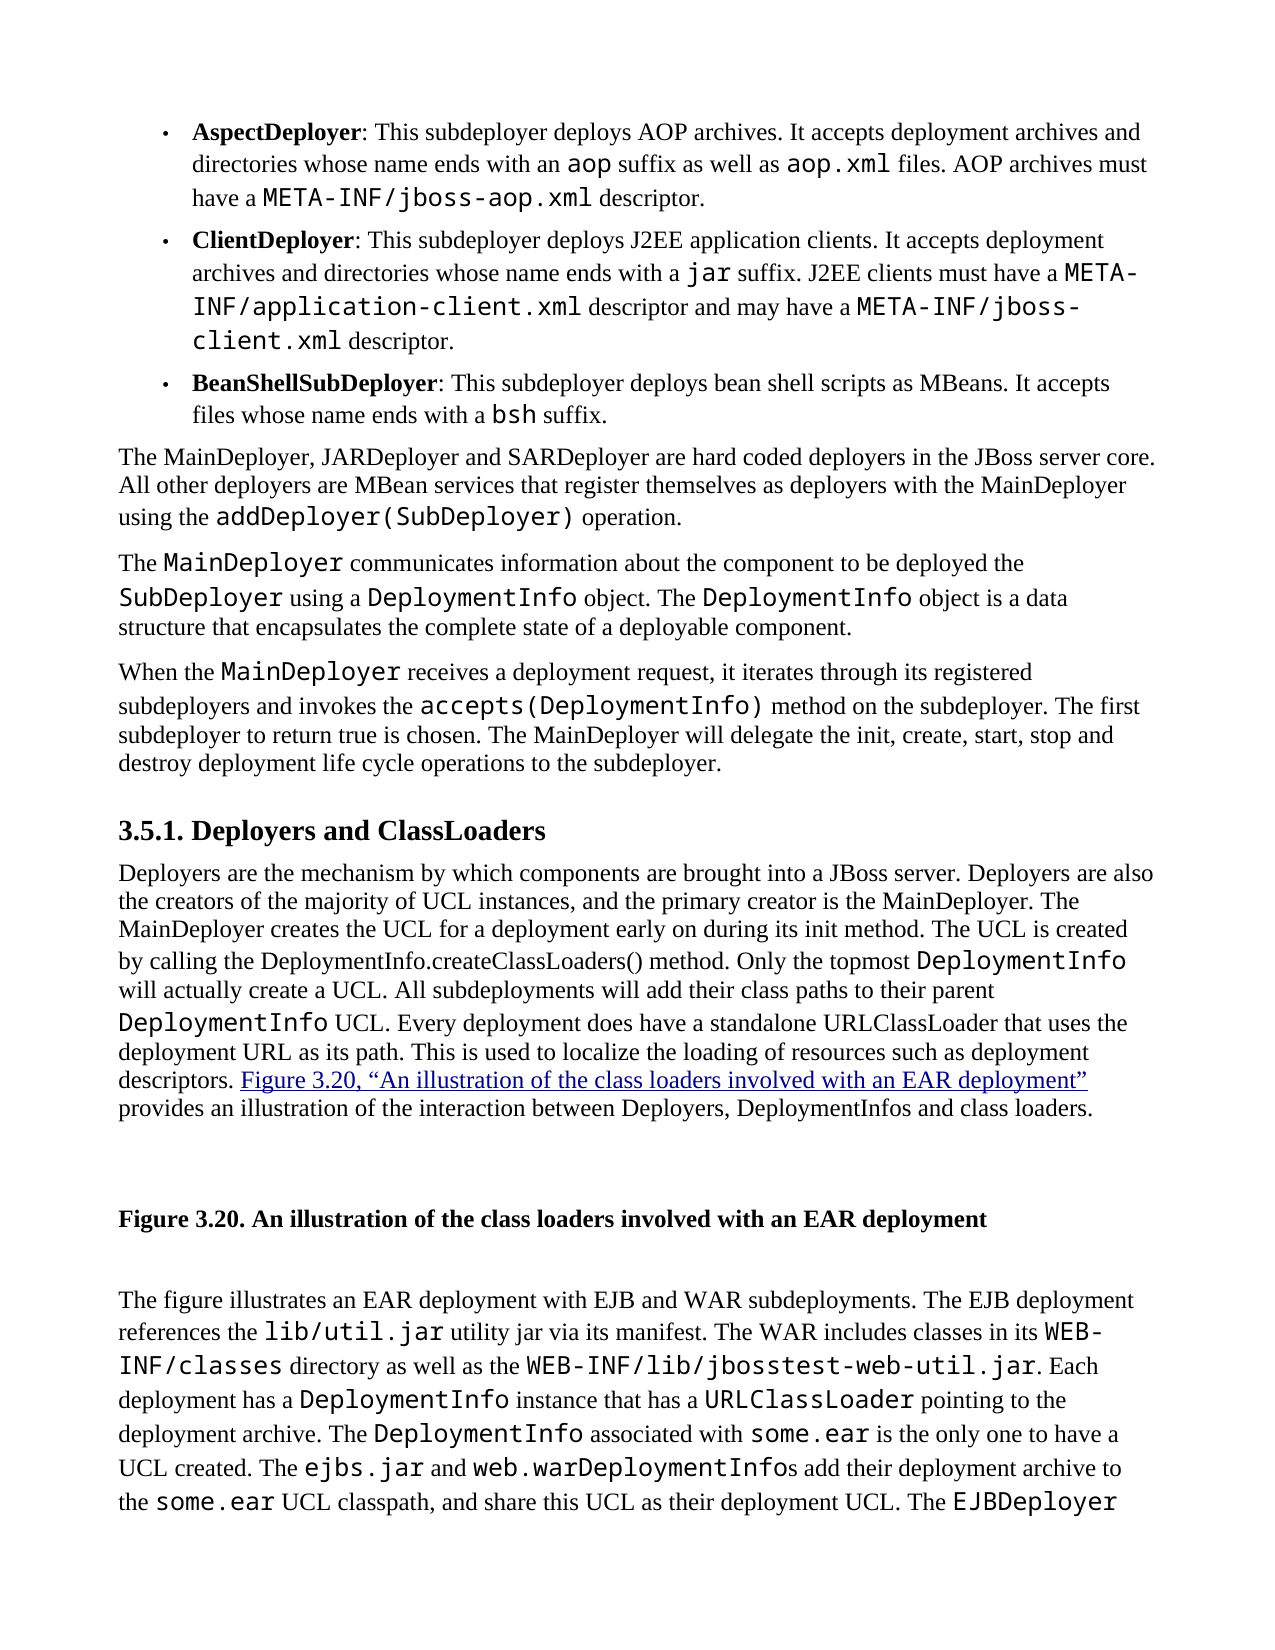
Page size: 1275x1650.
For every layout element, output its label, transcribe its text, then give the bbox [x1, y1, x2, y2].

text The MainDeployer communicates information about the component to be deployed the SubDeployer using a DeploymentInfo object. The DeploymentInfo object is a data structure that encapsulates the complete state of a deployable component. [118, 545, 1157, 641]
text The figure illustrates an EAR deployment with EJB and WAR subdeployments. The EJB deployment references the lib/util.jar utility jar via its manifest. The WAR includes classes in its WEB-INF/classes directory as well as the WEB-INF/lib/jbosstest-web-util.jar. Each deployment has a DeploymentInfo instance that has a URLClassLoader pointing to the deployment archive. The DeploymentInfo associated with some.ear is the only one to have a UCL created. The ejbs.jar and web.warDeploymentInfos add their deployment archive to the some.ear UCL classpath, and share this UCL as their deployment UCL. The EJBDeployer [118, 1286, 1157, 1518]
list AspectDeployer: This subdeployer deploys AOP archives. It accepts deployment archives and directories whose name ends with an aop suffix as well as aop.xml files. AOP archives must have a META-INF/jboss-aop.xml descriptor. [162, 118, 1157, 214]
list ClientDeployer: This subdeployer deploys J2EE application clients. It accepts deployment archives and directories whose name ends with a jar suffix. J2EE clients must have a META-INF/application-client.xml descriptor and may have a META-INF/jboss-client.xml descriptor. [162, 226, 1157, 356]
text When the MainDeployer receives a deployment request, it iterates through its registered subdeployers and invokes the accepts(DeploymentInfo) method on the subdeployer. The first subdeployer to return true is chosen. The MainDeployer will delegate the init, create, start, stop and destroy deployment life cycle operations to the subdeployer. [118, 653, 1157, 777]
text Figure 3.20. An illustration of the class loaders involved with an EAR deployment [118, 1205, 1157, 1233]
list BeanShellSubDeployer: This subdeployer deploys bean shell scripts as MBeans. It accepts files whose name ends with a bsh suffix. [162, 369, 1157, 431]
text Deployers are the mechanism by which components are brought into a JBoss server. Deployers are also the creators of the majority of UCL instances, and the primary creator is the MainDeployer. The MainDeployer creates the UCL for a deployment early on during its init method. The UCL is created by calling the DeploymentInfo.createClassLoaders() method. Only the topmost DeploymentInfo will actually create a UCL. All subdeployments will add their class paths to their parent DeploymentInfo UCL. Every deployment does have a standalone URLClassLoader that uses the deployment URL as its path. This is used to localize the loading of resources such as deployment descriptors. Figure 3.20, “An illustration of the class loaders involved with an EAR deployment” provides an illustration of the interaction between Deployers, DeploymentInfos and class loaders. [118, 859, 1157, 1121]
text The MainDeployer, JARDeployer and SARDeployer are hard coded deployers in the JBoss server core. All other deployers are MBean services that register themselves as deployers with the MainDeployer using the addDeployer(SubDeployer) operation. [118, 443, 1157, 533]
subtitle 3.5.1. Deployers and ClassLoaders [118, 814, 1157, 847]
